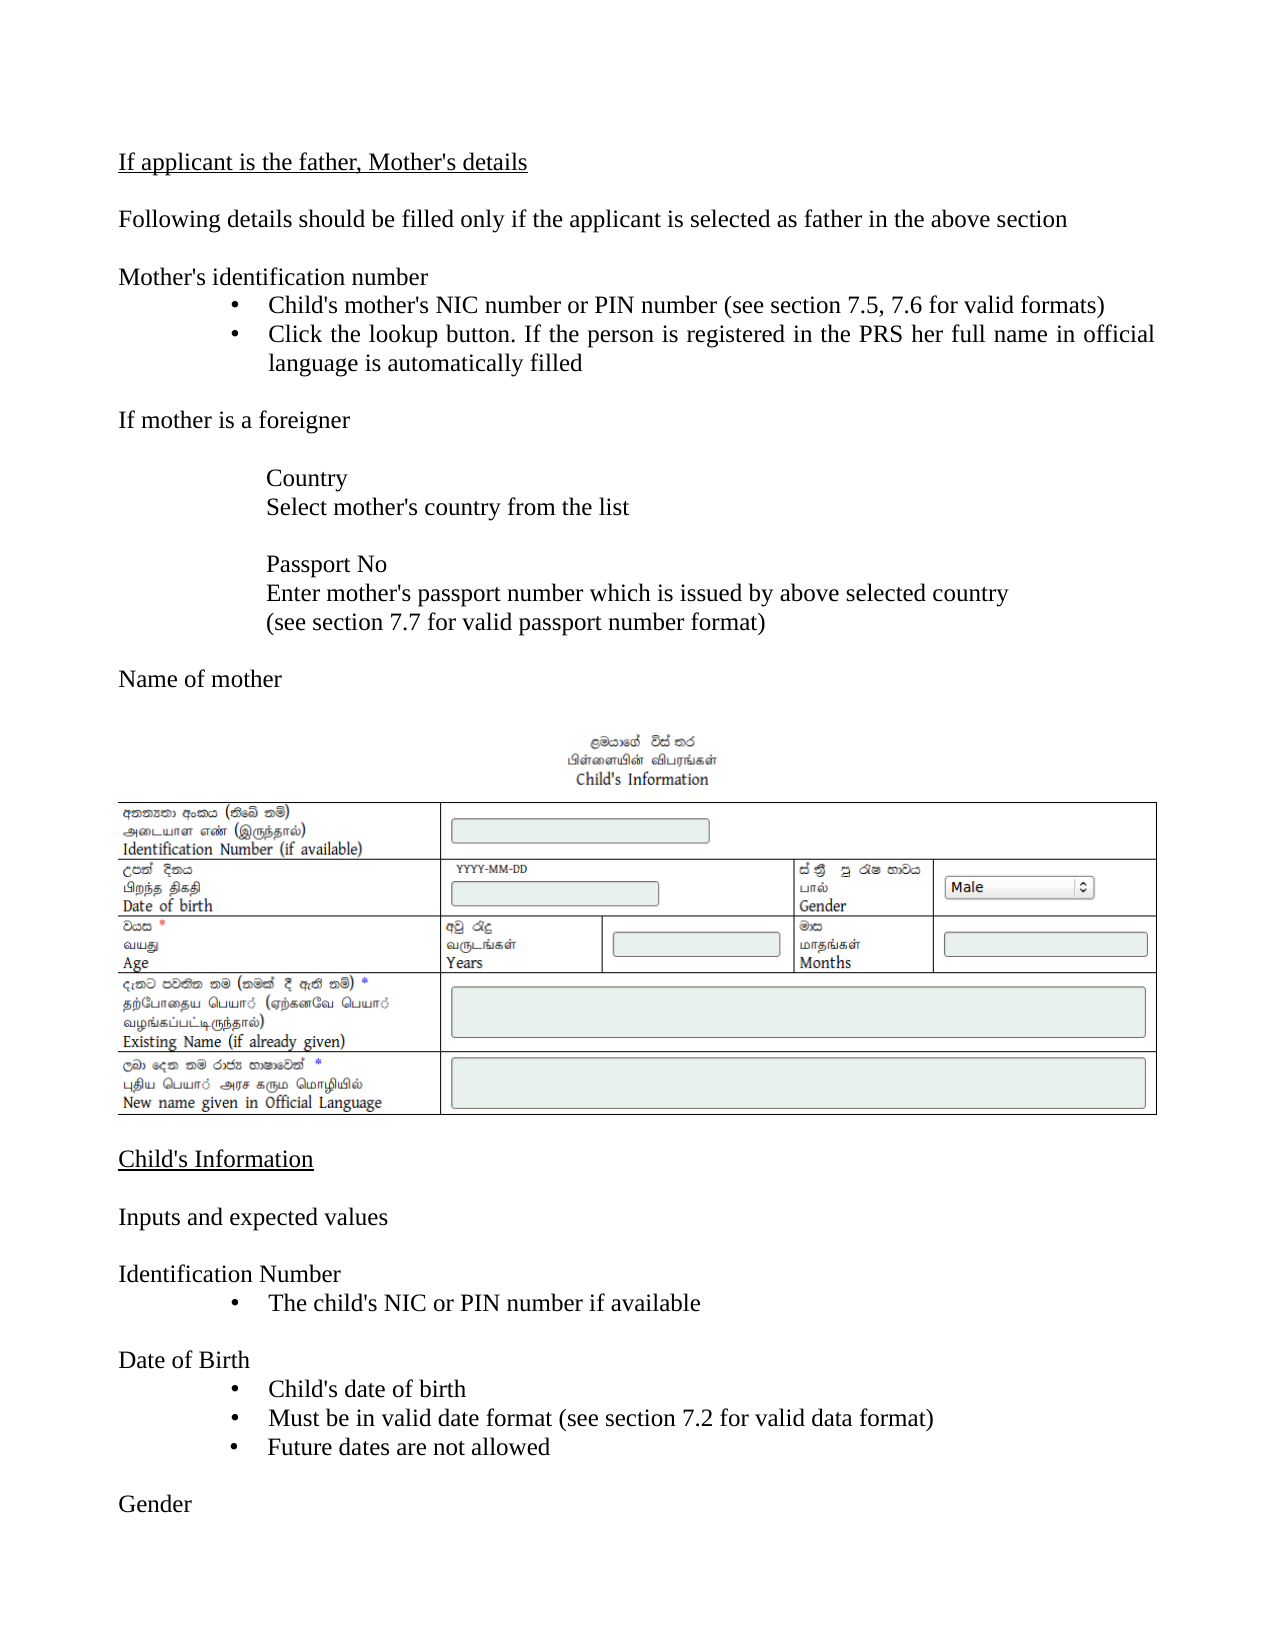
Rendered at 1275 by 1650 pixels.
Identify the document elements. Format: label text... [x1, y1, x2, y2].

list Future dates are not allowed [229, 1432, 1157, 1461]
list Click the lookup button. If the person is registered in the PRS her full name in official language is automatically filled [231, 319, 1157, 377]
text (see section 7.7 for valid passport number format) [118, 607, 1157, 636]
text Enter mother's passport number which is issued by above selected country [118, 578, 1157, 607]
list Child's date of birth [231, 1374, 1157, 1403]
text Identification Number [118, 1259, 1157, 1288]
text Mother's identification number [118, 262, 1157, 291]
text If applicant is the father, Mother's details [118, 147, 1157, 176]
text Name of mother [118, 664, 1157, 693]
text Following details should be filled only if the applicant is selected as father in the above section [118, 204, 1157, 233]
text Country [118, 463, 1157, 492]
text Inputs and expected values [118, 1202, 1157, 1231]
list The child's NIC or PIN number if available [231, 1288, 1157, 1317]
text Date of Birth [118, 1346, 1157, 1374]
text Child's Information [118, 1144, 1157, 1173]
text Select mother's country from the list [118, 492, 1157, 521]
list Must be in valid date format (see section 7.2 for valid data format) [231, 1403, 1157, 1432]
text Gender [118, 1489, 1157, 1518]
text If mother is a foreigner [118, 406, 1157, 434]
list Child's mother's NIC number or PIN number (see section 7.5, 7.6 for valid formats) [231, 291, 1157, 319]
text Passport No [118, 549, 1157, 578]
picture [118, 721, 1157, 1116]
